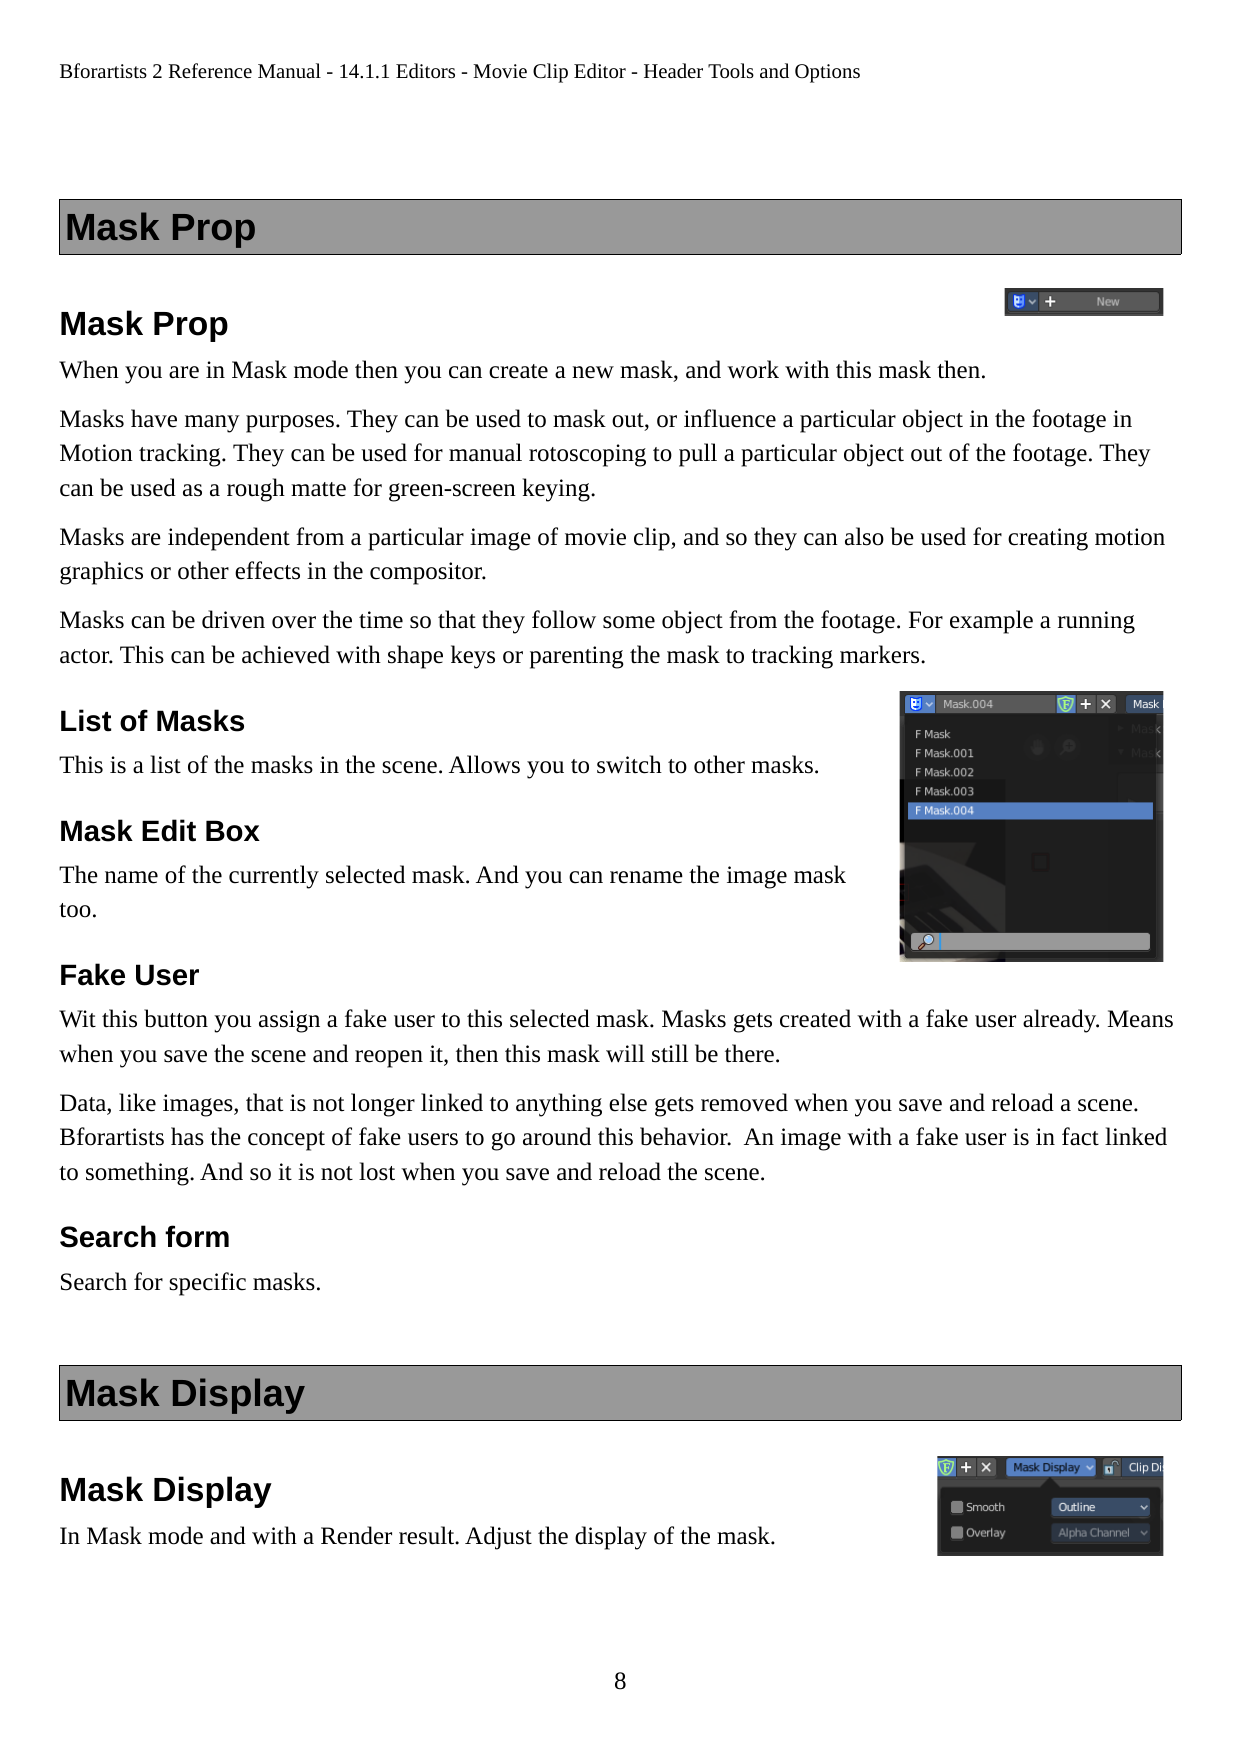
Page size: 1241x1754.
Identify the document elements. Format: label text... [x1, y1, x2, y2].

picture [899, 691, 1164, 962]
subtitle [1164, 813, 1181, 847]
subtitle Mask Display [59, 1469, 937, 1508]
picture [1004, 288, 1164, 316]
table_header Mask Display [60, 1366, 1181, 1420]
subtitle List of Masks [59, 704, 899, 737]
text In Mask mode and with a Render result. Adjust the display of the mask. [59, 1521, 937, 1549]
text The name of the currently selected mask. And you can rename the image mask too. [59, 860, 899, 923]
text Data, like images, that is not longer linked to anything else gets removed when you save and reload a scene. Bforartists has the concept of fake users to go around this behavior. An image with a fake user is in fact linked to something. And so it is not lost when you save and reload the scene. [59, 1088, 1181, 1185]
text Search for specific masks. [59, 1267, 1181, 1295]
text This is a list of the masks in the scene. Allows you to switch to other masks. [59, 750, 899, 779]
text Wit this button you assign a fake user to this selected mask. Masks gets created with a fake user already. Means when you save the scene and reopen it, then this mask will still be there. [59, 1004, 1181, 1067]
subtitle Mask Prop [59, 304, 1181, 342]
text When you are in Mask mode then you can create a new mask, and work with this mask then. [59, 355, 1181, 384]
subtitle Fake User [59, 958, 1181, 992]
picture [937, 1456, 1164, 1556]
subtitle Search form [59, 1220, 1181, 1254]
subtitle Mask Edit Box [59, 813, 899, 847]
text Masks have many purposes. They can be used to mask out, or influence a particular object in the footage in Motion tracking. They can be used for manual rotoscoping to pull a particular object out of the footage. They can be used as a rough matte for green-screen keying. [59, 404, 1181, 502]
table_header Mask Prop [60, 200, 1181, 254]
subtitle [1164, 1469, 1181, 1508]
text Masks can be driven over the time so that they follow some object from the footage. For example a running actor. This can be achieved with shape keys or parenting the mask to tracking markers. [59, 606, 1181, 669]
subtitle [1164, 704, 1181, 737]
text Masks are independent from a particular image of movie clip, and so they can also be used for creating motion graphics or other effects in the compositor. [59, 522, 1181, 585]
